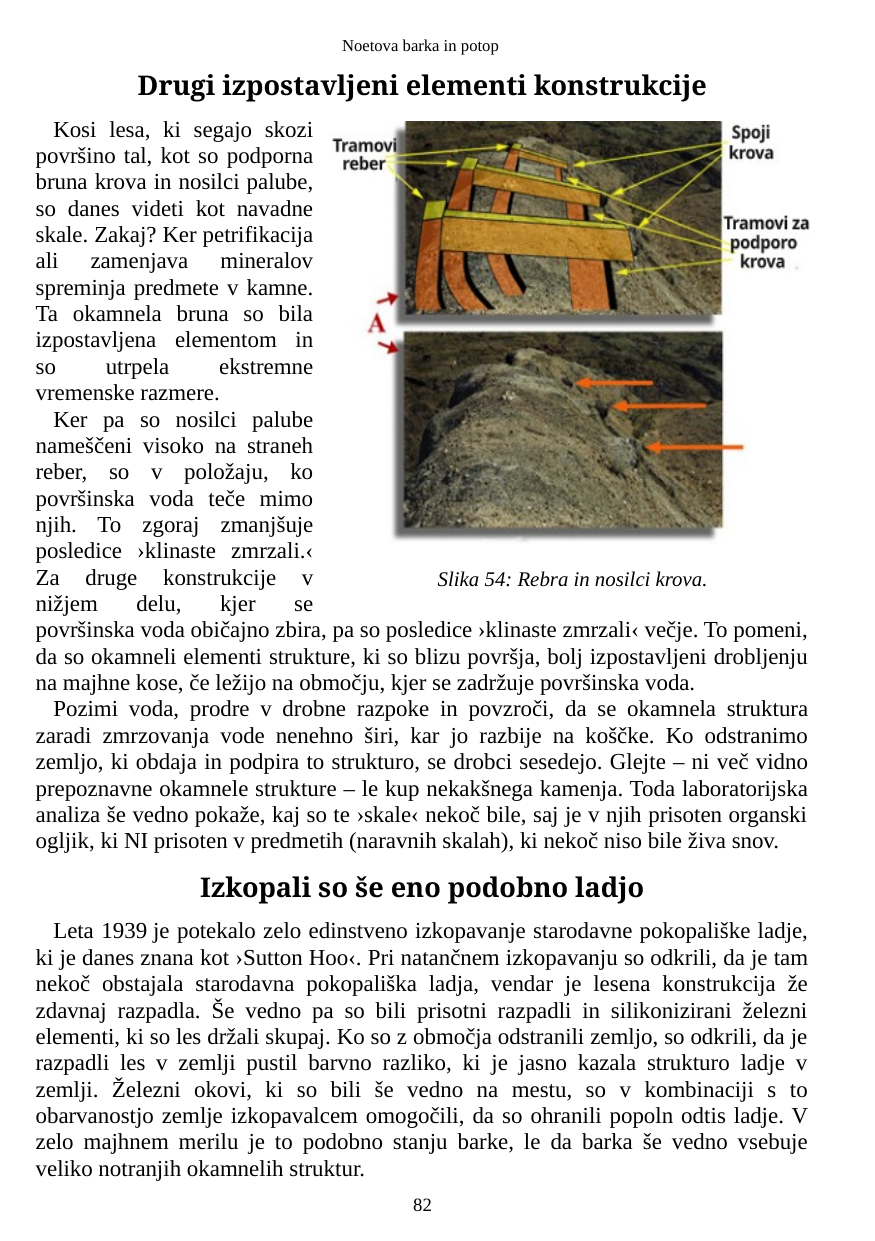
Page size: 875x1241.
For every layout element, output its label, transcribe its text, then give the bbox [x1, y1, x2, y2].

text Pozimi voda, prodre v drobne razpoke in povzroči, da se okamnela struktura zaradi zmrzovanja vode nenehno širi, kar jo razbije na koščke. Ko odstranimo zemljo, ki obdaja in podpira to strukturo, se drobci sesedejo. Glejte – ni več vidno prepoznavne okamnele strukture – le kup nekakšnega kamenja. Toda laboratorijska analiza še vedno pokaže, kaj so te ›skale‹ nekoč bile, saj je v njih prisoten organski ogljik, ki NI prisoten v predmetih (naravnih skalah), ki nekoč niso bile živa snov. [35, 696, 809, 854]
picture [331, 121, 811, 544]
text Kosi lesa, ki segajo skozi površino tal, kot so podporna bruna krova in nosilci palube, so danes videti kot navadne skale. Zakaj? Ker petrifikacija ali zamenjava mineralov spreminja predmete v kamne. Ta okamnela bruna so bila izpostavljena elementom in so utrpela ekstremne vremenske razmere. [35, 116, 809, 406]
text Leta 1939 je potekalo zelo edinstveno izkopavanje starodavne pokopališke ladje, ki je danes znana kot ›Sutton Hoo‹. Pri natančnem izkopavanju so odkrili, da je tam nekoč obstajala starodavna pokopališka ladja, vendar je lesena konstrukcija že zdavnaj razpadla. Še vedno pa so bili prisotni razpadli in silikonizirani železni elementi, ki so les držali skupaj. Ko so z območja odstranili zemljo, so odkrili, da je razpadli les v zemlji pustil barvno razliko, ki je jasno kazala strukturo ladje v zemlji. Železni okovi, ki so bili še vedno na mestu, so v kombinaciji s to obarvanostjo zemlje izkopavalcem omogočili, da so ohranili popoln odtis ladje. V zelo majhnem merilu je to podobno stanju barke, le da barka še vedno vsebuje veliko notranjih okamnelih struktur. [35, 918, 809, 1181]
text Ker pa so nosilci palube nameščeni visoko na straneh reber, so v položaju, ko površinska voda teče mimo njih. To zgoraj zmanjšuje posledice ›klinaste zmrzali.‹ Za druge konstrukcije v nižjem delu, kjer se površinska voda običajno zbira, pa so posledice ›klinaste zmrzali‹ večje. To pomeni, da so okamneli elementi strukture, ki so blizu površja, bolj izpostavljeni drobljenju na majhne kose, če ležijo na območju, kjer se zadržuje površinska voda. [35, 406, 809, 696]
subtitle Izkopali so še eno podobno ladjo [35, 868, 809, 905]
text Slika 54: Rebra in nosilci krova. [337, 544, 810, 591]
subtitle Drugi izpostavljeni elementi konstrukcije [35, 66, 809, 103]
